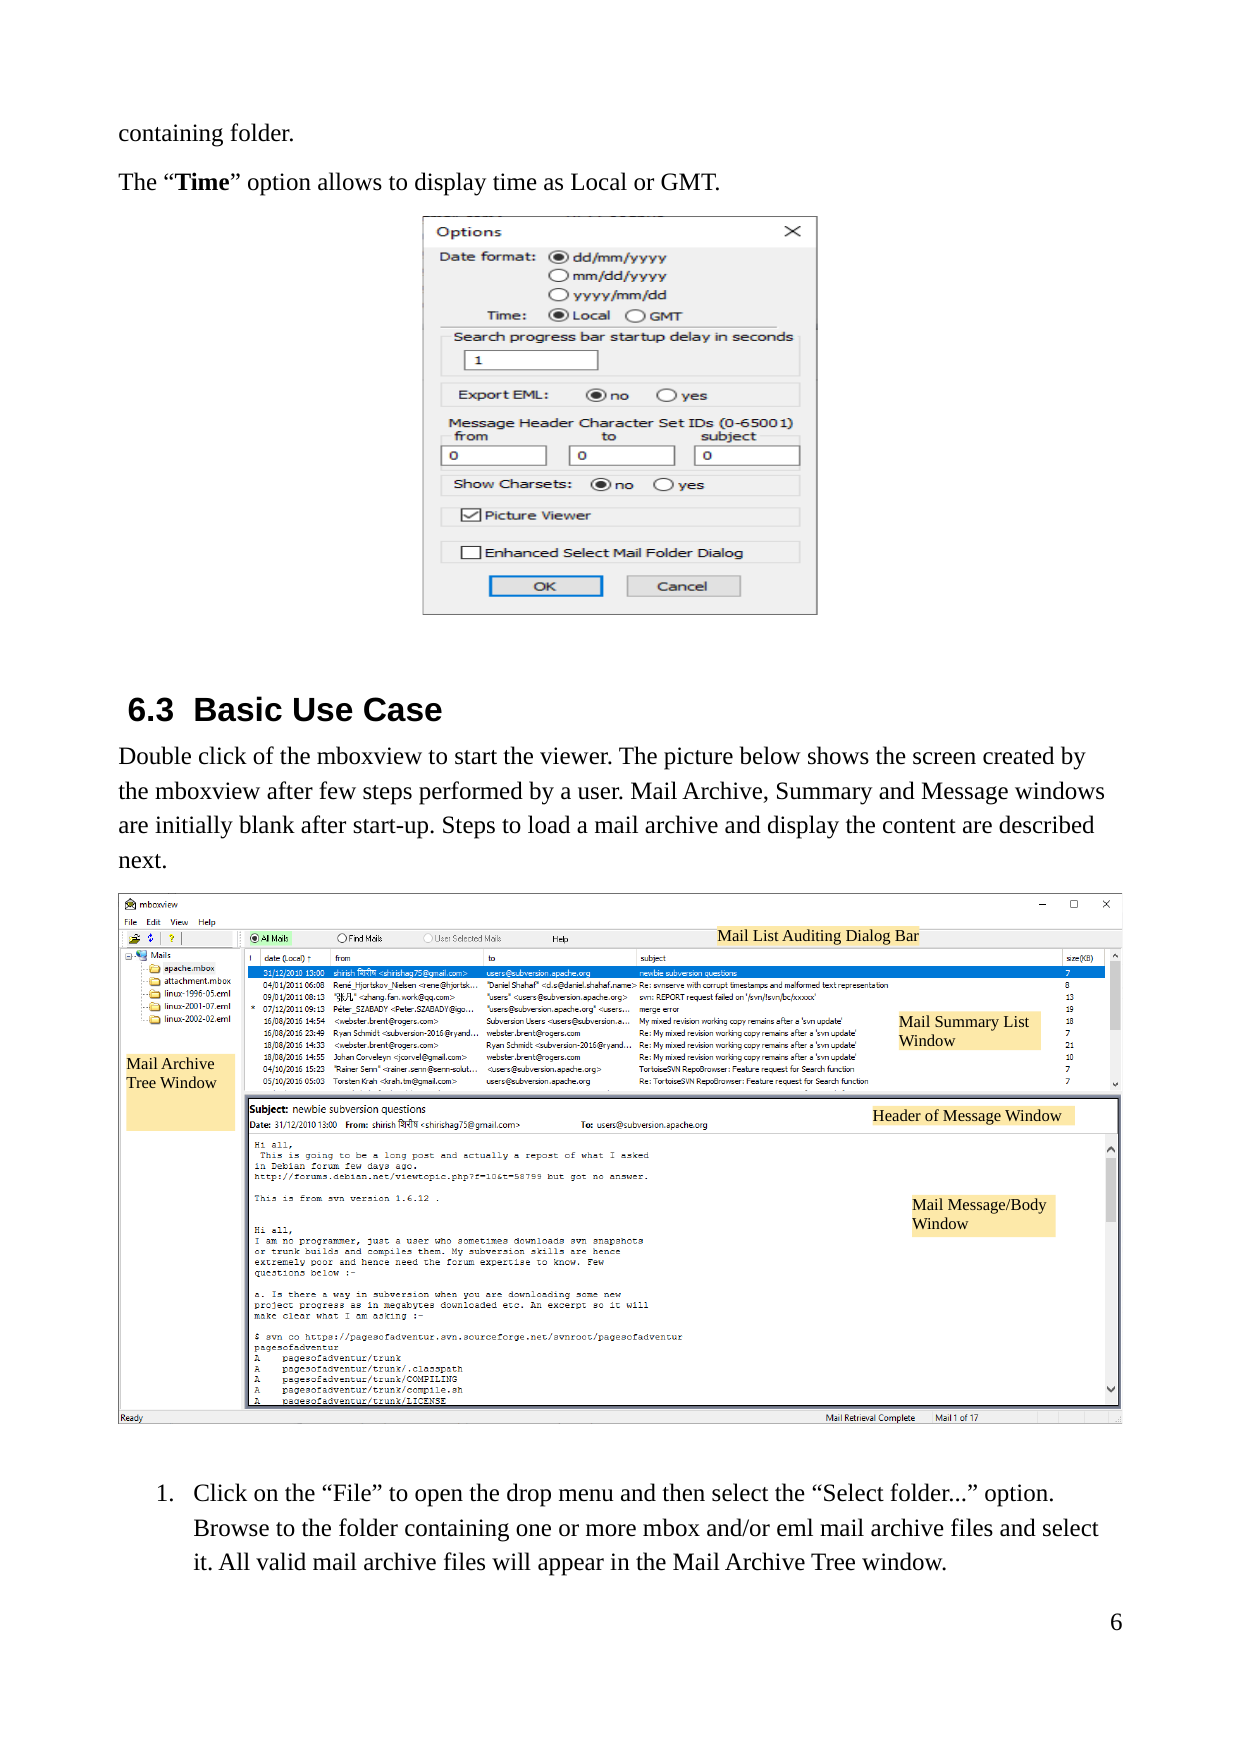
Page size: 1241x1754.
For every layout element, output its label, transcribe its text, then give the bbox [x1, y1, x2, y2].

list Click on the “File” to open the drop menu and then select the “Select folder...” option. Browse to the folder containing one or more mbox and/or eml mail archive files and select it. All valid mail archive files will appear in the Mail Archive Tree window. [156, 1478, 1122, 1576]
text The “Time” option allows to display time as Local or GMT. [118, 167, 1122, 196]
subtitle Basic Use Case [118, 690, 1122, 729]
picture [422, 216, 818, 615]
picture [118, 893, 1123, 1424]
text Double click of the mboxview to start the viewer. The picture below shows the screen created by the mboxview after few steps performed by a user. Mail Archive, Summary and Message windows are initially blank after start-up. Steps to load a mail archive and display the content are described next. [118, 741, 1122, 874]
text containing folder. [118, 118, 1122, 147]
